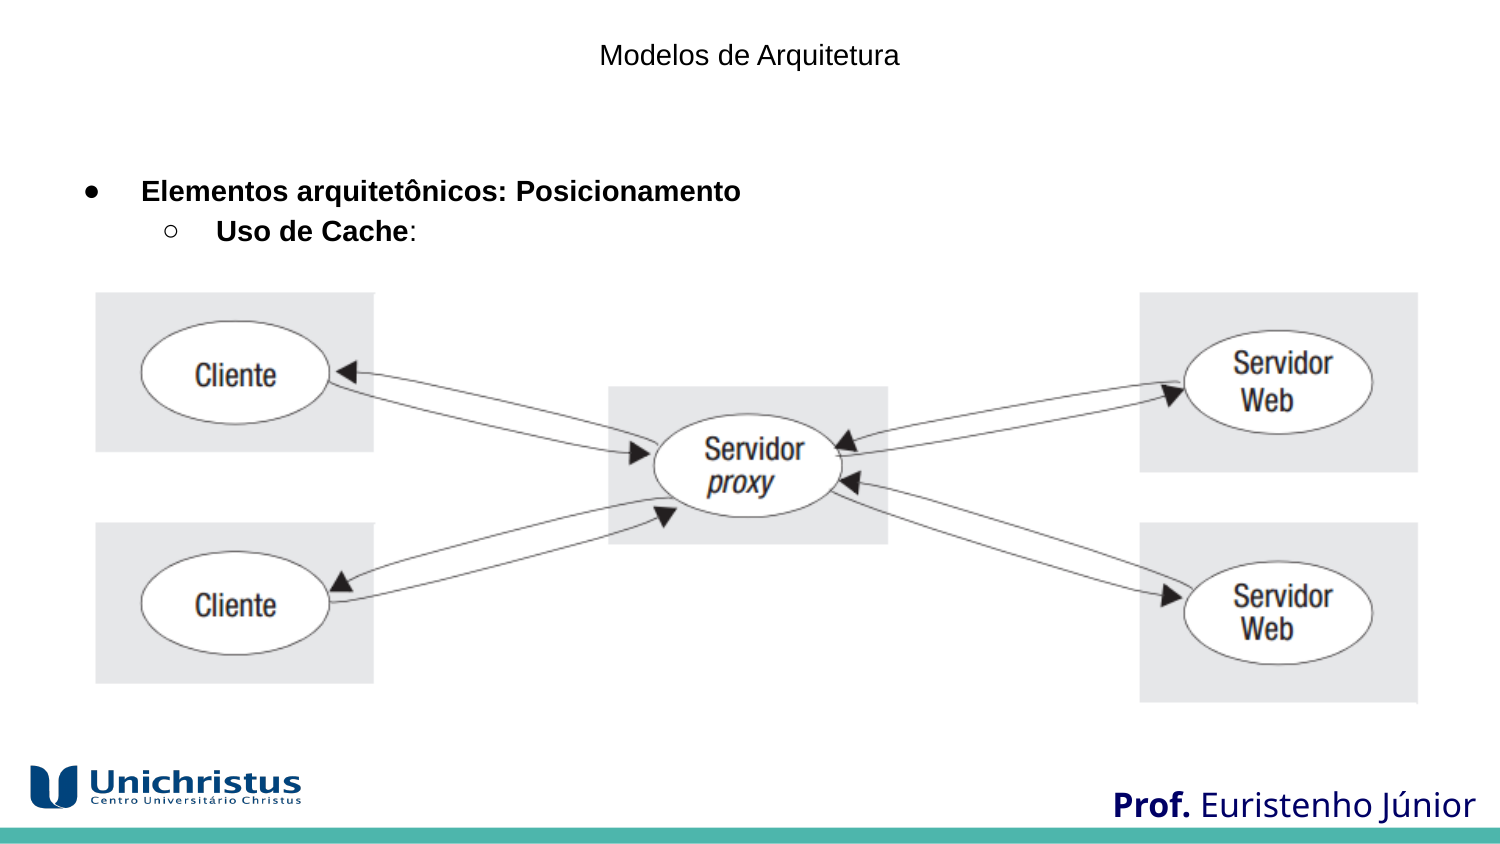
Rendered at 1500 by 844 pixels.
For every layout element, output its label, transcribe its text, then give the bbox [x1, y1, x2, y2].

list Elementos arquitetônicos: Posicionamento Uso de Cache: [51, 152, 1449, 750]
picture [63, 277, 1437, 720]
text_box Prof. Euristenho Júnior [1097, 773, 1494, 829]
title Modelos de Arquitetura [51, 20, 1449, 137]
picture [26, 763, 305, 810]
